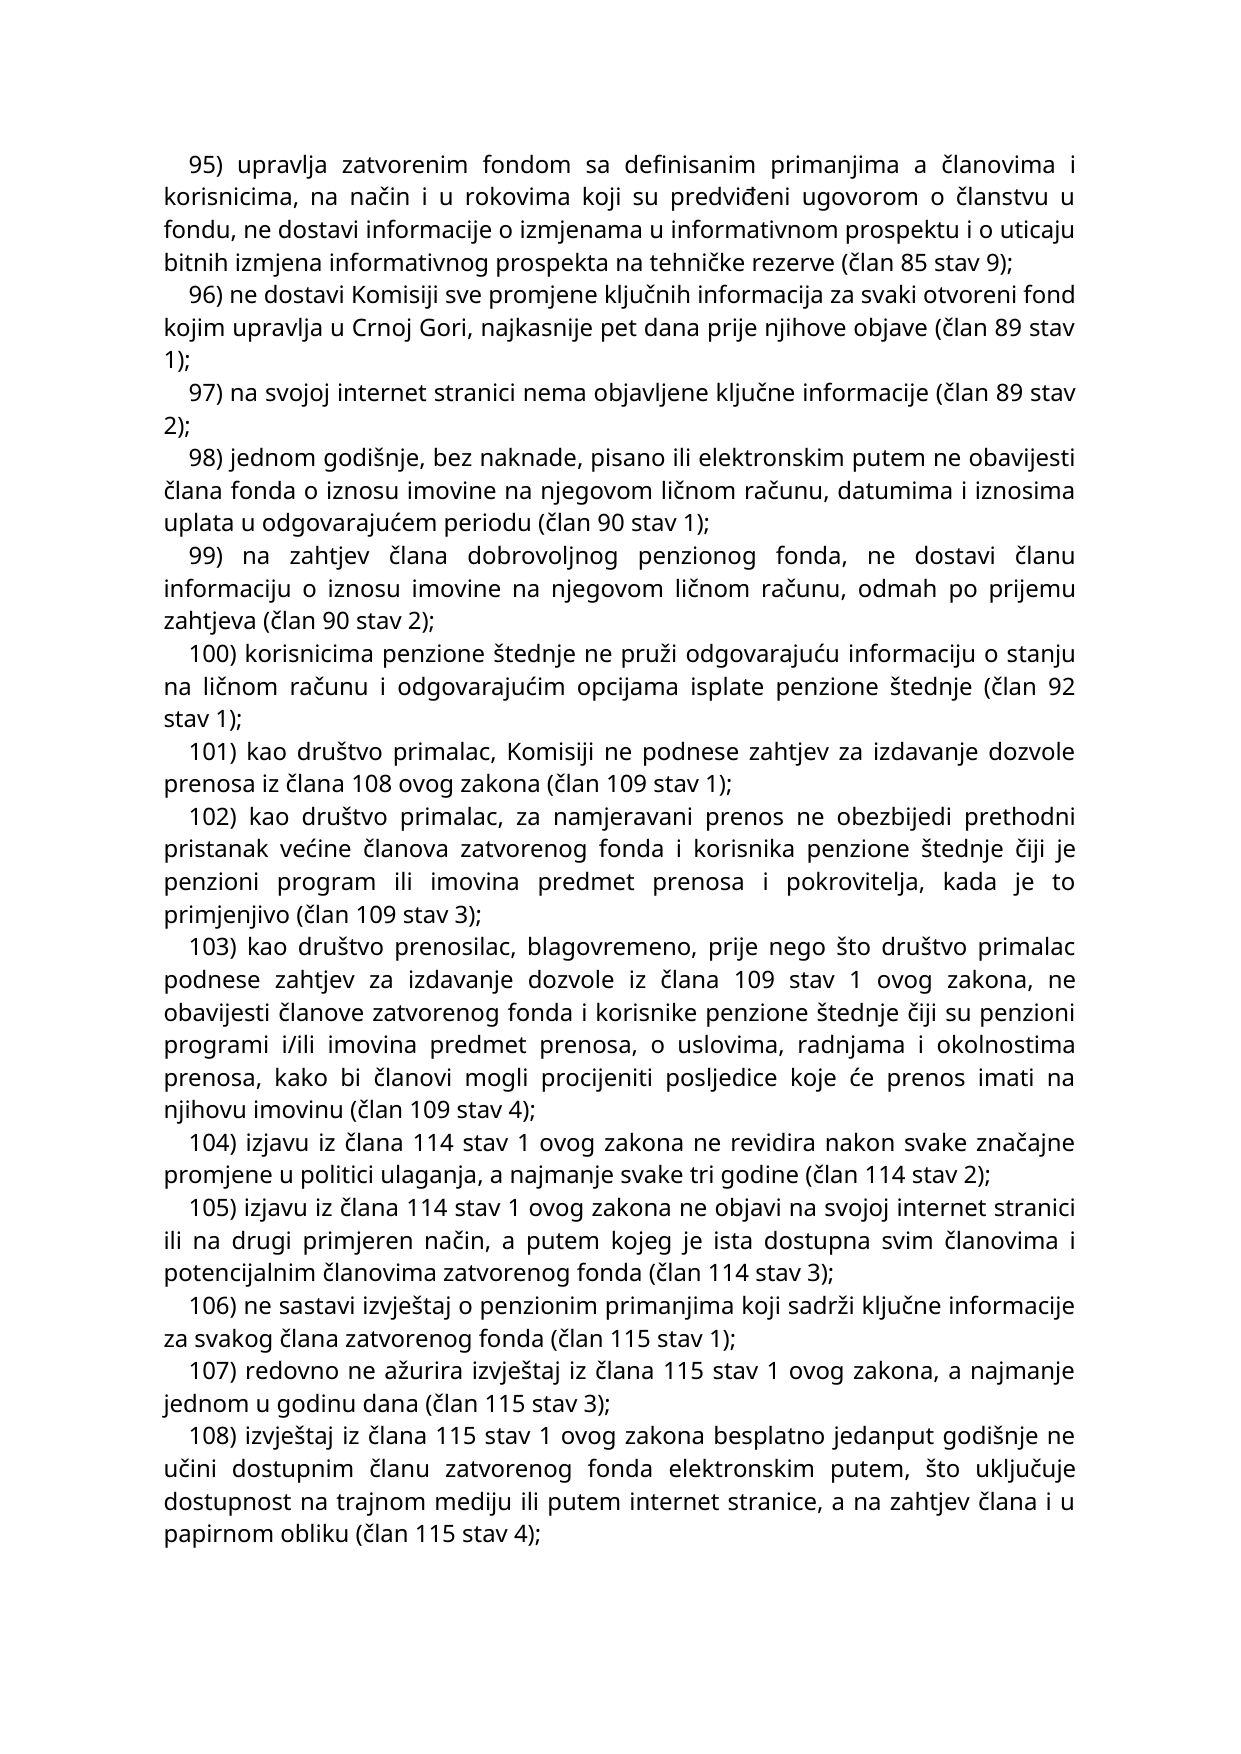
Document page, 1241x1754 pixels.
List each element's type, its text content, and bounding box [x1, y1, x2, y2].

text 98) jednom godišnje, bez naknade, pisano ili elektronskim putem ne obavijesti člana fonda o iznosu imovine na njegovom ličnom računu, datumima i iznosima uplata u odgovarajućem periodu (član 90 stav 1); [163, 441, 1077, 539]
text 108) izvještaj iz člana 115 stav 1 ovog zakona besplatno jedanput godišnje ne učini dostupnim članu zatvorenog fonda elektronskim putem, što uključuje dostupnost na trajnom mediju ili putem internet stranice, a na zahtjev člana i u papirnom obliku (član 115 stav 4); [163, 1419, 1077, 1549]
text 107) redovno ne ažurira izvještaj iz člana 115 stav 1 ovog zakona, a najmanje jednom u godinu dana (član 115 stav 3); [163, 1354, 1077, 1419]
text 105) izjavu iz člana 114 stav 1 ovog zakona ne objavi na svojoj internet stranici ili na drugi primjeren način, a putem kojeg je ista dostupna svim članovima i potencijalnim članovima zatvorenog fonda (član 114 stav 3); [163, 1191, 1077, 1289]
text 101) kao društvo primalac, Komisiji ne podnese zahtjev za izdavanje dozvole prenosa iz člana 108 ovog zakona (član 109 stav 1); [163, 734, 1077, 800]
text 106) ne sastavi izvještaj o penzionim primanjima koji sadrži ključne informacije za svakog člana zatvorenog fonda (član 115 stav 1); [163, 1289, 1077, 1354]
text 103) kao društvo prenosilac, blagovremeno, prije nego što društvo primalac podnese zahtjev za izdavanje dozvole iz člana 109 stav 1 ovog zakona, ne obavijesti članove zatvorenog fonda i korisnike penzione štednje čiji su penzioni programi i/ili imovina predmet prenosa, o uslovima, radnjama i okolnostima prenosa, kako bi članovi mogli procijeniti posljedice koje će prenos imati na njihovu imovinu (član 109 stav 4); [163, 930, 1077, 1126]
text 95) upravlja zatvorenim fondom sa definisanim primanjima a članovima i korisnicima, na način i u rokovima koji su predviđeni ugovorom o članstvu u fondu, ne dostavi informacije o izmjenama u informativnom prospektu i o uticaju bitnih izmjena informativnog prospekta na tehničke rezerve (član 85 stav 9); [163, 148, 1077, 278]
text 102) kao društvo primalac, za namjeravani prenos ne obezbijedi prethodni pristanak većine članova zatvorenog fonda i korisnika penzione štednje čiji je penzioni program ili imovina predmet prenosa i pokrovitelja, kada je to primjenjivo (član 109 stav 3); [163, 800, 1077, 930]
text 97) na svojoj internet stranici nema objavljene ključne informacije (član 89 stav 2); [163, 376, 1077, 441]
text 99) na zahtjev člana dobrovoljnog penzionog fonda, ne dostavi članu informaciju o iznosu imovine na njegovom ličnom računu, odmah po prijemu zahtjeva (član 90 stav 2); [163, 539, 1077, 637]
text 100) korisnicima penzione štednje ne pruži odgovarajuću informaciju o stanju na ličnom računu i odgovarajućim opcijama isplate penzione štednje (član 92 stav 1); [163, 637, 1077, 734]
text 96) ne dostavi Komisiji sve promjene ključnih informacija za svaki otvoreni fond kojim upravlja u Crnoj Gori, najkasnije pet dana prije njihove objave (član 89 stav 1); [163, 278, 1077, 376]
text 104) izjavu iz člana 114 stav 1 ovog zakona ne revidira nakon svake značajne promjene u politici ulaganja, a najmanje svake tri godine (član 114 stav 2); [163, 1126, 1077, 1191]
